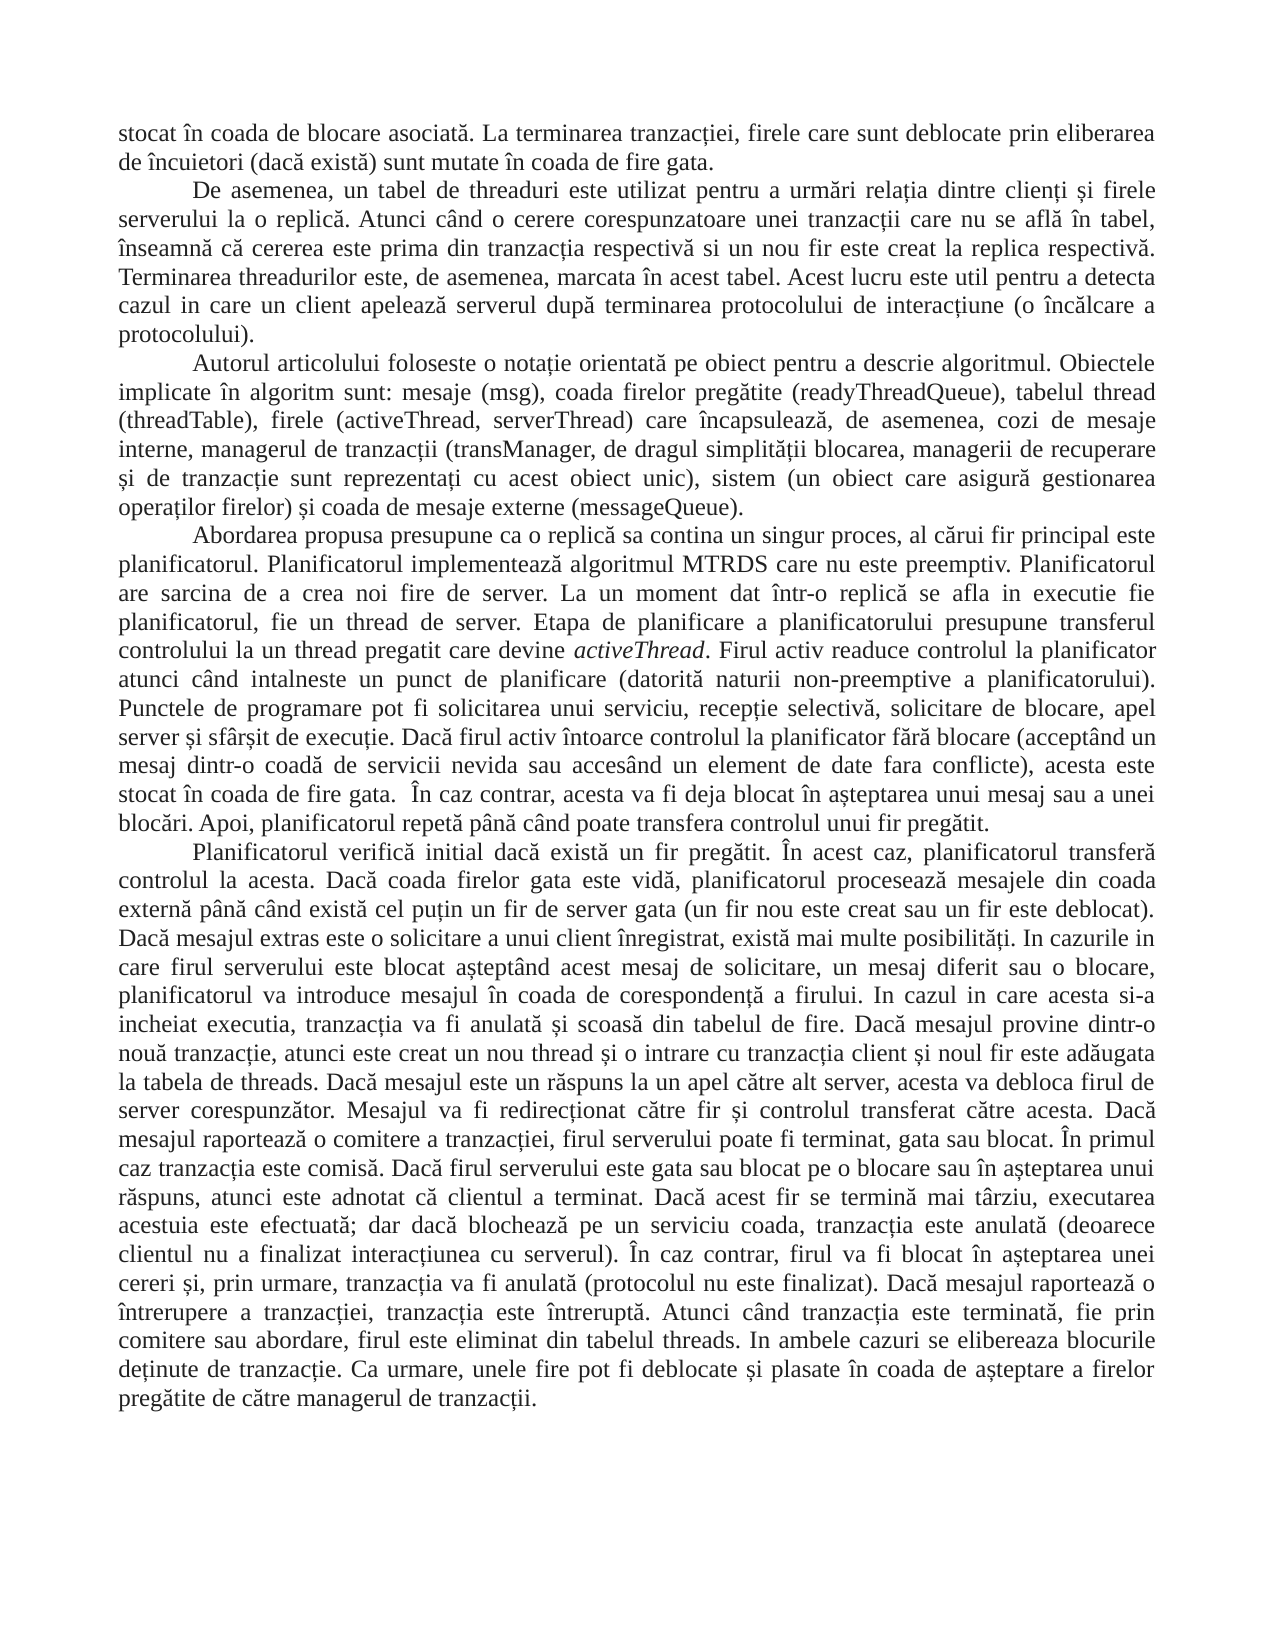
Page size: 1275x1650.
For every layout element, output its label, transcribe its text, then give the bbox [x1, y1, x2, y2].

text Abordarea propusa presupune ca o replică sa contina un singur proces, al cărui fir principal este planificatorul. Planificatorul implementează algoritmul MTRDS care nu este preemptiv. Planificatorul are sarcina de a crea noi fire de server. La un moment dat într-o replică se afla in executie fie planificatorul, fie un thread de server. Etapa de planificare a planificatorului presupune transferul controlului la un thread pregatit care devine activeThread. Firul activ readuce controlul la planificator atunci când intalneste un punct de planificare (datorită naturii non-preemptive a planificatorului). Punctele de programare pot fi solicitarea unui serviciu, recepție selectivă, solicitare de blocare, apel server și sfârșit de execuție. Dacă firul activ întoarce controlul la planificator fără blocare (acceptând un mesaj dintr-o coadă de servicii nevida sau accesând un element de date fara conflicte), acesta este stocat în coada de fire gata. În caz contrar, acesta va fi deja blocat în așteptarea unui mesaj sau a unei blocări. Apoi, planificatorul repetă până când poate transfera controlul unui fir pregătit. [118, 521, 1157, 837]
text De asemenea, un tabel de threaduri este utilizat pentru a urmări relația dintre clienți și firele serverului la o replică. Atunci când o cerere corespunzatoare unei tranzacții care nu se află în tabel, înseamnă că cererea este prima din tranzacția respectivă si un nou fir este creat la replica respectivă. Terminarea threadurilor este, de asemenea, marcata în acest tabel. Acest lucru este util pentru a detecta cazul in care un client apelează serverul după terminarea protocolului de interacțiune (o încălcare a protocolului). [118, 176, 1157, 348]
text Planificatorul verifică initial dacă există un fir pregătit. În acest caz, planificatorul transferă controlul la acesta. Dacă coada firelor gata este vidă, planificatorul procesează mesajele din coada externă până când există cel puțin un fir de server gata (un fir nou este creat sau un fir este deblocat). Dacă mesajul extras este o solicitare a unui client înregistrat, există mai multe posibilități. In cazurile in care firul serverului este blocat așteptând acest mesaj de solicitare, un mesaj diferit sau o blocare, planificatorul va introduce mesajul în coada de corespondență a firului. In cazul in care acesta si-a incheiat executia, tranzacția va fi anulată și scoasă din tabelul de fire. Dacă mesajul provine dintr-o nouă tranzacție, atunci este creat un nou thread și o intrare cu tranzacția client și noul fir este adăugata la tabela de threads. Dacă mesajul este un răspuns la un apel către alt server, acesta va debloca firul de server corespunzător. Mesajul va fi redirecționat către fir și controlul transferat către acesta. Dacă mesajul raportează o comitere a tranzacției, firul serverului poate fi terminat, gata sau blocat. În primul caz tranzacția este comisă. Dacă firul serverului este gata sau blocat pe o blocare sau în așteptarea unui răspuns, atunci este adnotat că clientul a terminat. Dacă acest fir se termină mai târziu, executarea acestuia este efectuată; dar dacă blochează pe un serviciu coada, tranzacția este anulată (deoarece clientul nu a finalizat interacțiunea cu serverul). În caz contrar, firul va fi blocat în așteptarea unei cereri și, prin urmare, tranzacția va fi anulată (protocolul nu este finalizat). Dacă mesajul raportează o întrerupere a tranzacției, tranzacția este întreruptă. Atunci când tranzacția este terminată, fie prin comitere sau abordare, firul este eliminat din tabelul threads. In ambele cazuri se elibereaza blocurile deținute de tranzacție. Ca urmare, unele fire pot fi deblocate și plasate în coada de așteptare a firelor pregătite de către managerul de tranzacții. [118, 837, 1157, 1412]
text Autorul articolului foloseste o notație orientată pe obiect pentru a descrie algoritmul. Obiectele implicate în algoritm sunt: mesaje (msg), coada firelor pregătite (readyThreadQueue), tabelul thread (threadTable), firele (activeThread, serverThread) care încapsulează, de asemenea, cozi de mesaje interne, managerul de tranzacții (transManager, de dragul simplității blocarea, managerii de recuperare și de tranzacție sunt reprezentați cu acest obiect unic), sistem (un obiect care asigură gestionarea operaților firelor) și coada de mesaje externe (messageQueue). [118, 348, 1157, 521]
text stocat în coada de blocare asociată. La terminarea tranzacției, firele care sunt deblocate prin eliberarea de încuietori (dacă există) sunt mutate în coada de fire gata. [118, 118, 1157, 176]
